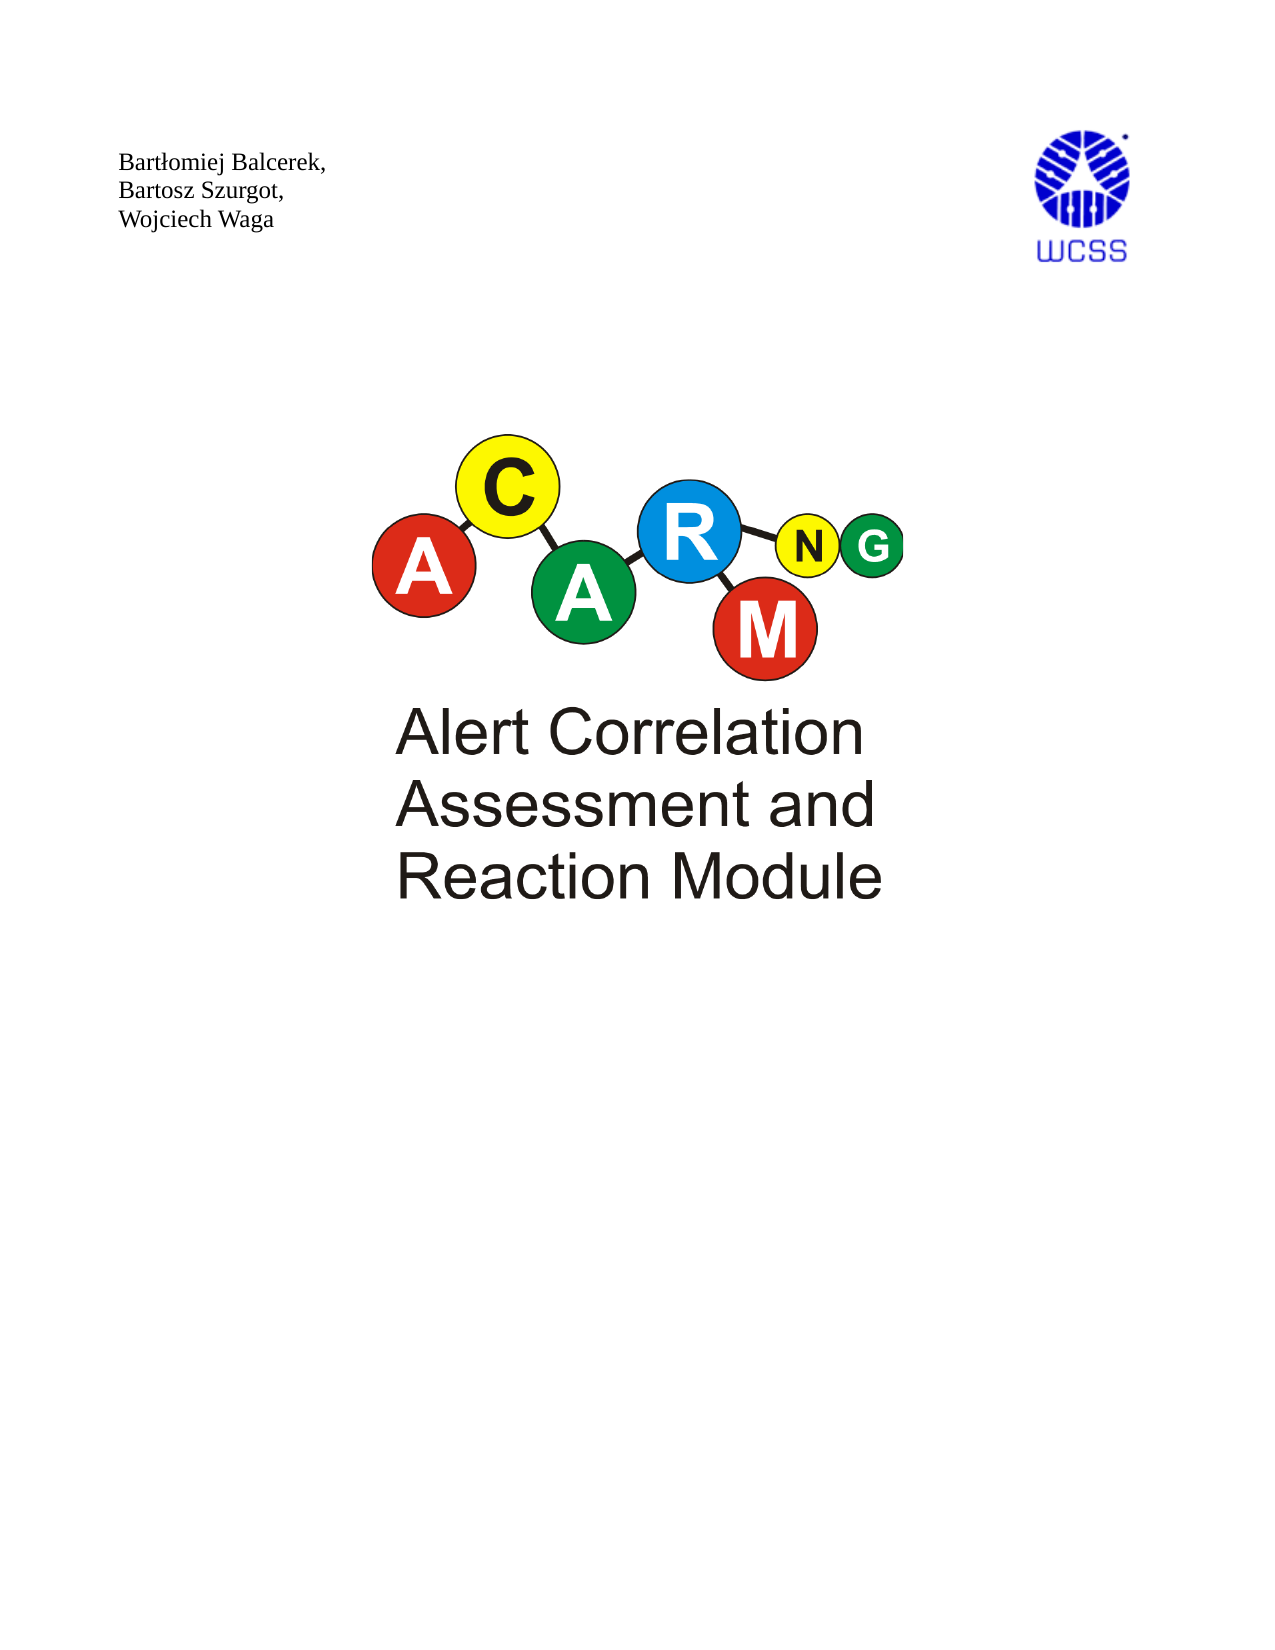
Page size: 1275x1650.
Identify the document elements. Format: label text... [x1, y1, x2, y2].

text Bartosz Szurgot, [118, 176, 1023, 204]
picture [1023, 126, 1140, 268]
text [1140, 204, 1157, 233]
picture [371, 434, 904, 900]
text [1140, 176, 1157, 204]
text Bartłomiej Balcerek, [118, 147, 1023, 176]
text [1140, 147, 1157, 176]
text Wojciech Waga [118, 204, 1023, 233]
